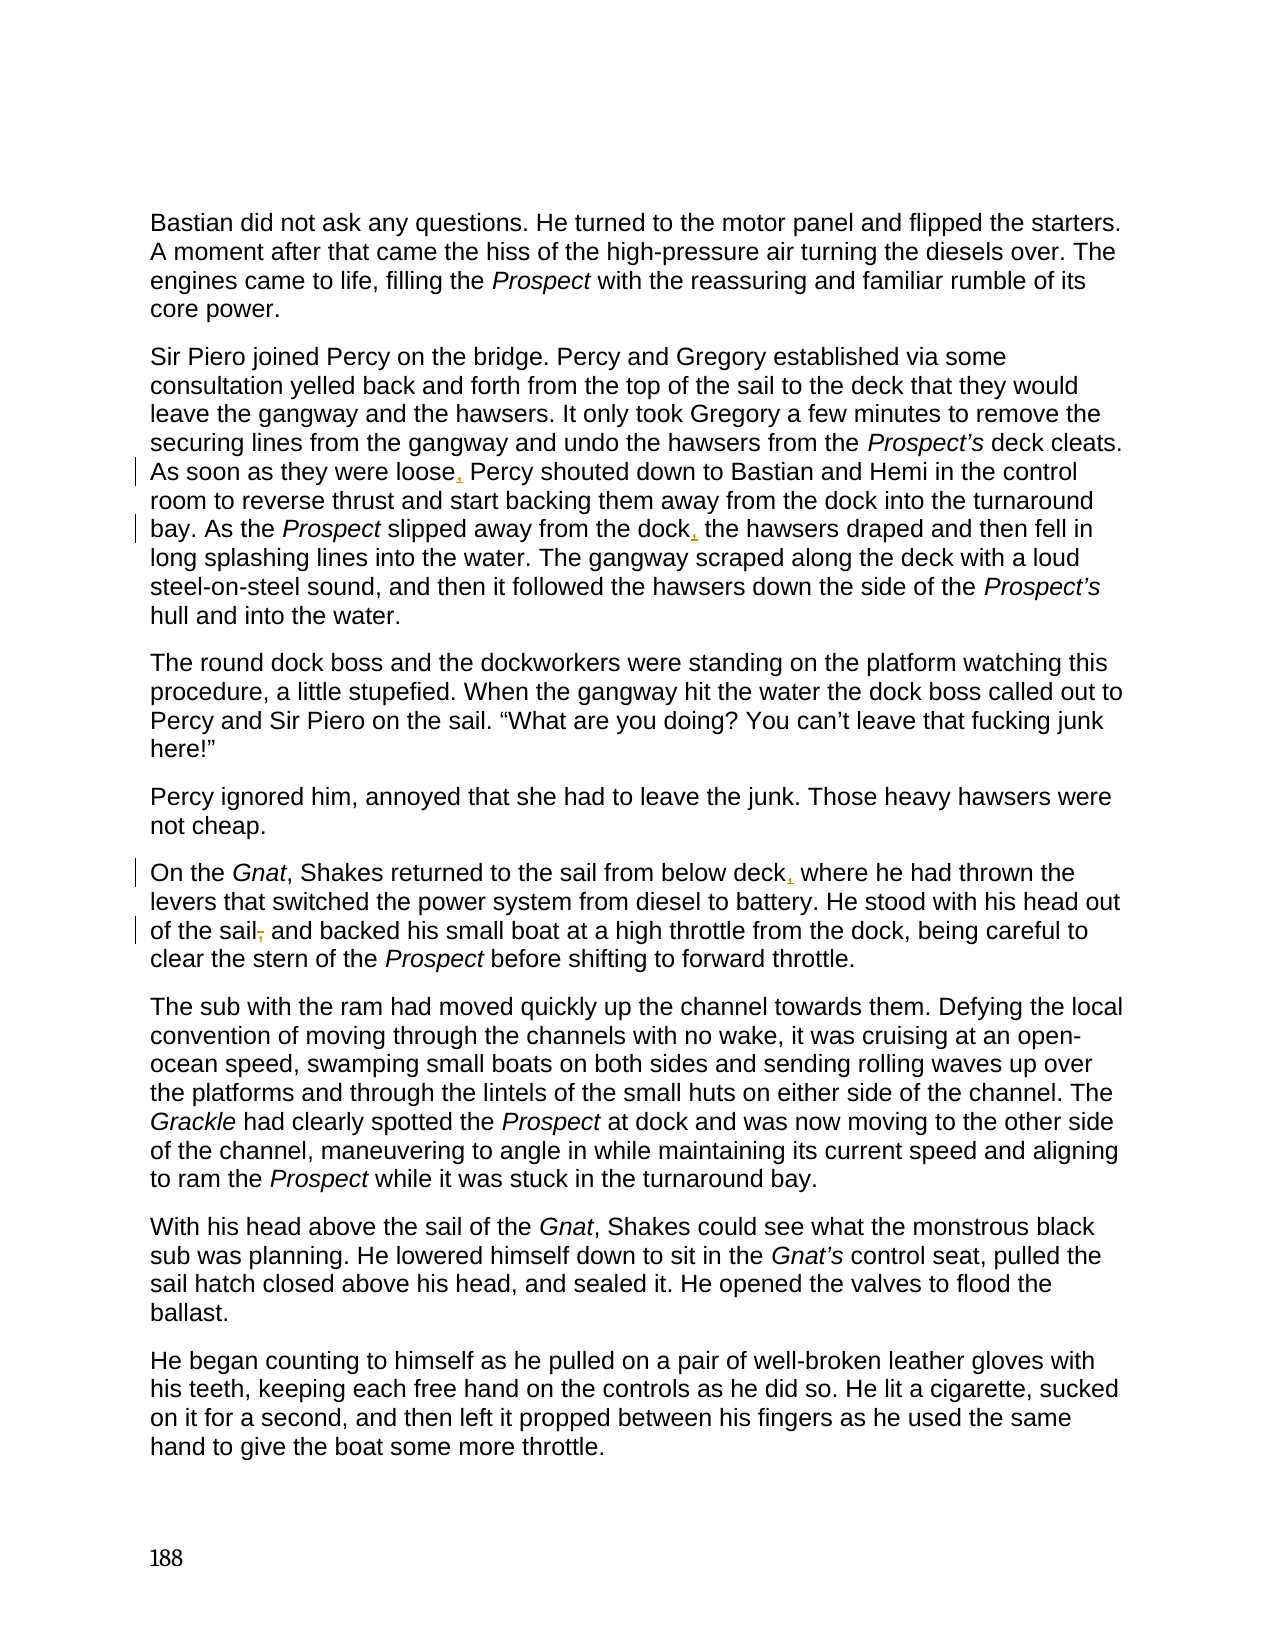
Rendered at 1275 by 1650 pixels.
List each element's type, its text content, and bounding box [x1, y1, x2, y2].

text Percy ignored him, annoyed that she had to leave the junk. Those heavy hawsers were not cheap. [150, 782, 1125, 839]
text Sir Piero joined Percy on the bridge. Percy and Gregory established via some consultation yelled back and forth from the top of the sail to the deck that they would leave the gangway and the hawsers. It only took Gregory a few minutes to remove the securing lines from the gangway and undo the hawsers from the Prospect’s deck cleats. As soon as they were loose, Percy shouted down to Bastian and Hemi in the control room to reverse thrust and start backing them away from the dock into the turnaround bay. As the Prospect slipped away from the dock, the hawsers draped and then fell in long splashing lines into the water. The gangway scraped along the deck with a loud steel-on-steel sound, and then it followed the hawsers down the side of the Prospect’s hull and into the water. [150, 342, 1125, 629]
text He began counting to himself as he pulled on a pair of well-broken leather gloves with his teeth, keeping each free hand on the controls as he did so. He lit a cigarette, sucked on it for a second, and then left it propped between his fingers as he used the same hand to give the boat some more throttle. [150, 1346, 1125, 1461]
text On the Gnat, Shakes returned to the sail from below deck, where he had thrown the levers that switched the power system from diesel to battery. He stood with his head out of the sail and backed his small boat at a high throttle from the dock, being careful to clear the stern of the Prospect before shifting to forward throttle. [150, 858, 1125, 973]
text With his head above the sail of the Gnat, Shakes could see what the monstrous black sub was planning. He lowered himself down to sit in the Gnat’s control seat, pulled the sail hatch closed above his head, and sealed it. He opened the valves to flood the ballast. [150, 1212, 1125, 1327]
text The round dock boss and the dockworkers were standing on the platform watching this procedure, a little stupefied. When the gangway hit the water the dock boss called out to Percy and Sir Piero on the sail. “What are you doing? You can’t leave that fucking junk here!” [150, 648, 1125, 763]
text The sub with the ram had moved quickly up the channel towards them. Defying the local convention of moving through the channels with no wake, it was cruising at an open-ocean speed, swamping small boats on both sides and sending rolling waves up over the platforms and through the lintels of the small huts on either side of the channel. The Grackle had clearly spotted the Prospect at dock and was now moving to the other side of the channel, maneuvering to angle in while maintaining its current speed and aligning to ram the Prospect while it was stuck in the turnaround bay. [150, 992, 1125, 1193]
text Bastian did not ask any questions. He turned to the motor panel and flipped the starters. A moment after that came the hiss of the high-pressure air turning the diesels over. The engines came to life, filling the Prospect with the reassuring and familiar rumble of its core power. [150, 208, 1125, 323]
